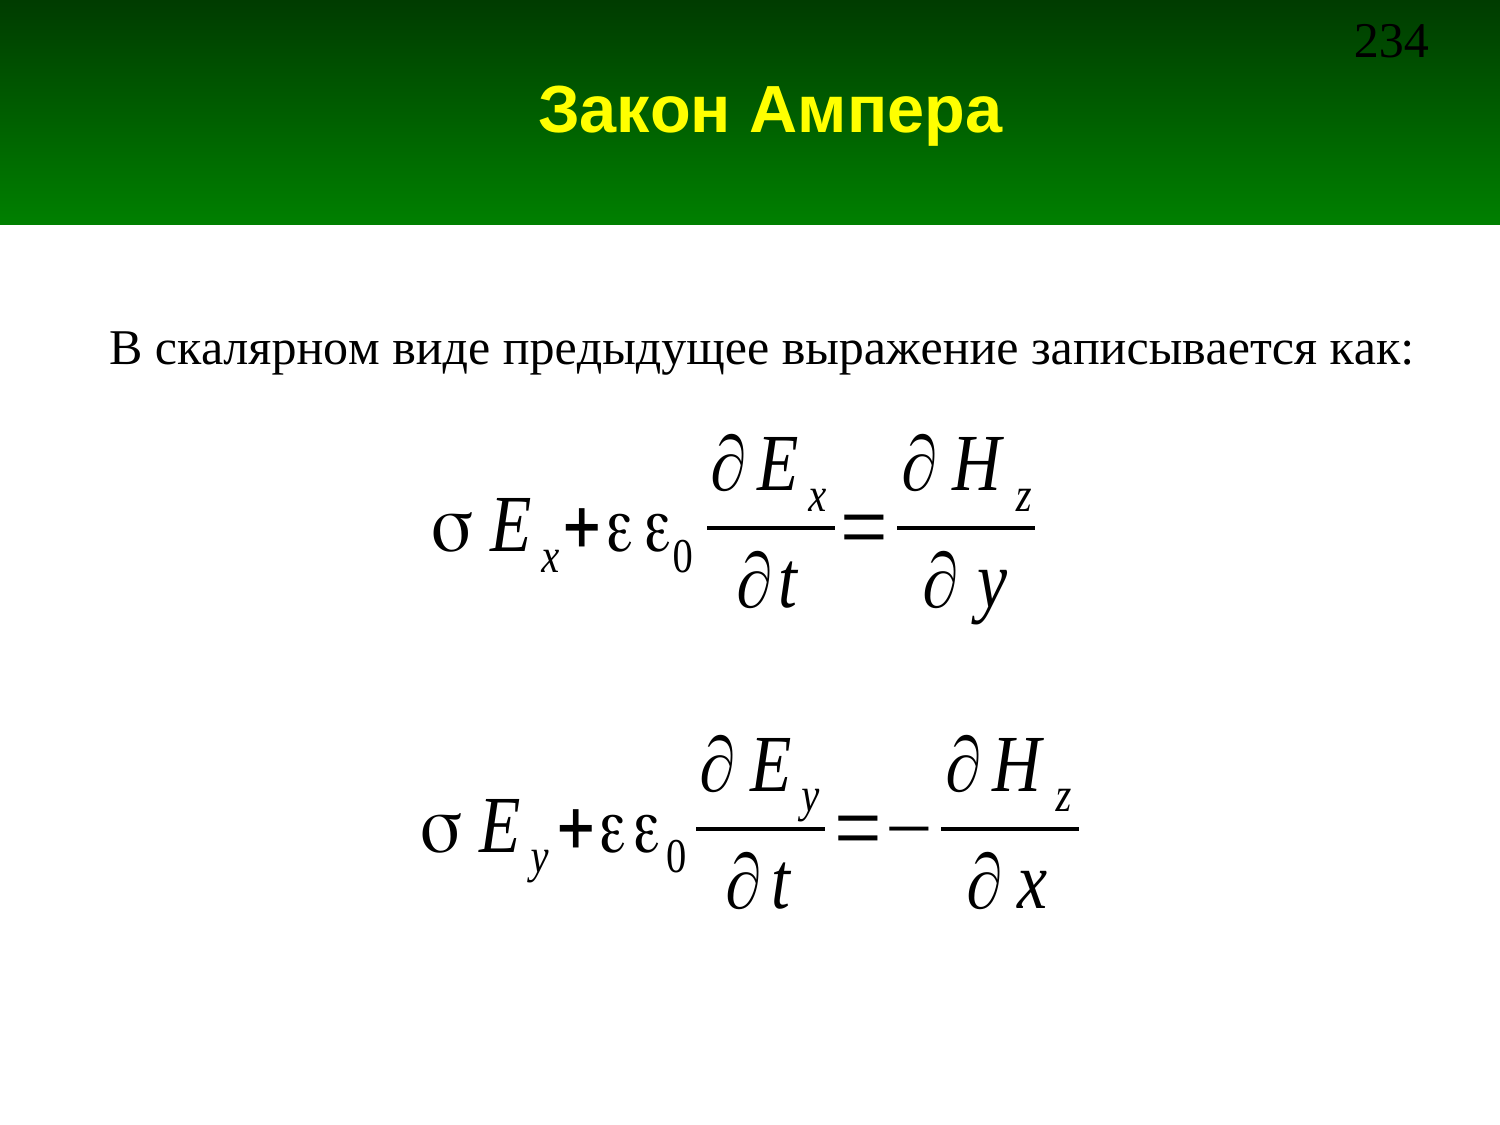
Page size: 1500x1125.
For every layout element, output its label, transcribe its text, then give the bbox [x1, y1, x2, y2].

text_box В скалярном виде предыдущее выражение записывается как: [94, 307, 1424, 382]
chart [414, 419, 1055, 627]
title Закон Ампера [100, 2, 1441, 209]
chart [403, 720, 1097, 927]
